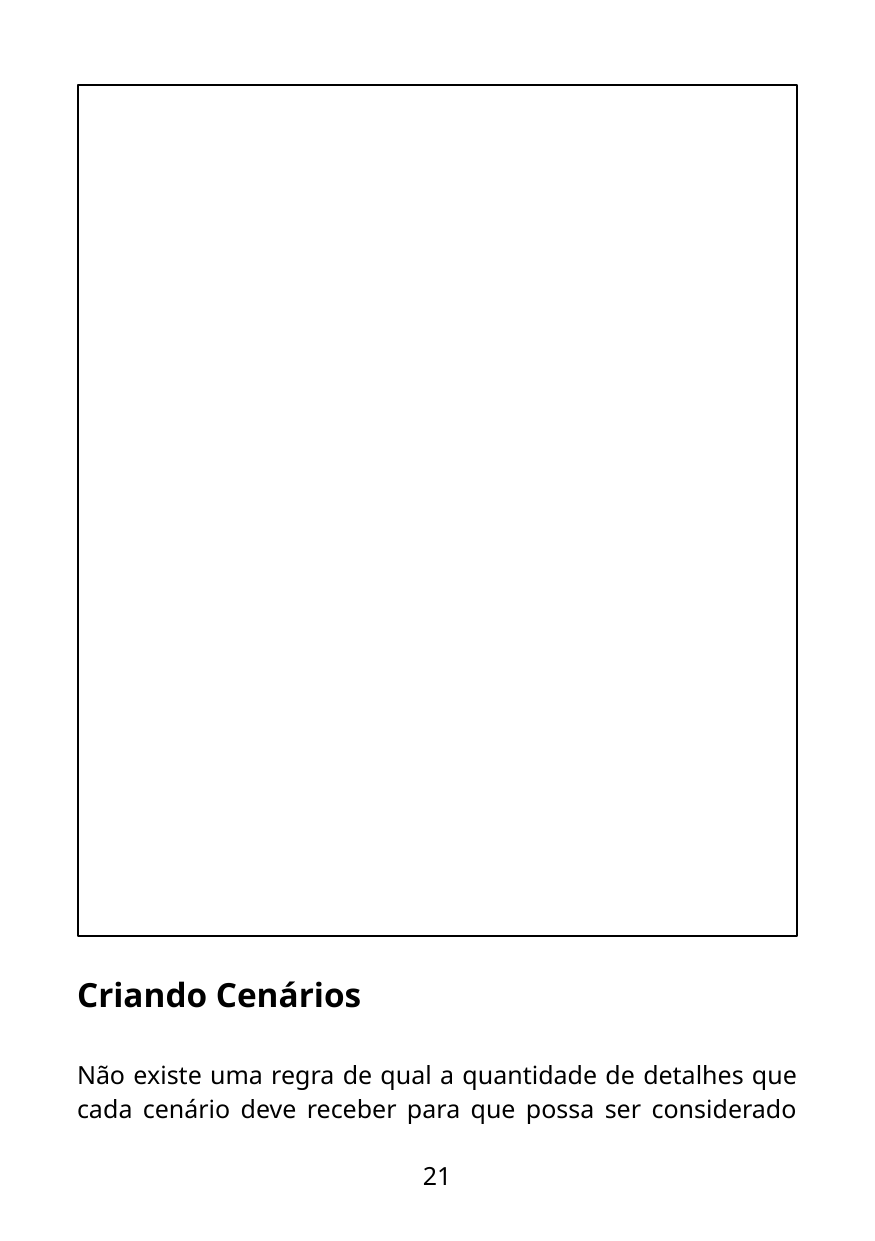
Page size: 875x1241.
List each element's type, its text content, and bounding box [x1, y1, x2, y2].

text Não existe uma regra de qual a quantidade de detalhes que cada cenário deve receber para que possa ser considerado [77, 1057, 797, 1126]
subtitle [79, 99, 796, 935]
subtitle Criando Cenários [77, 937, 797, 1017]
